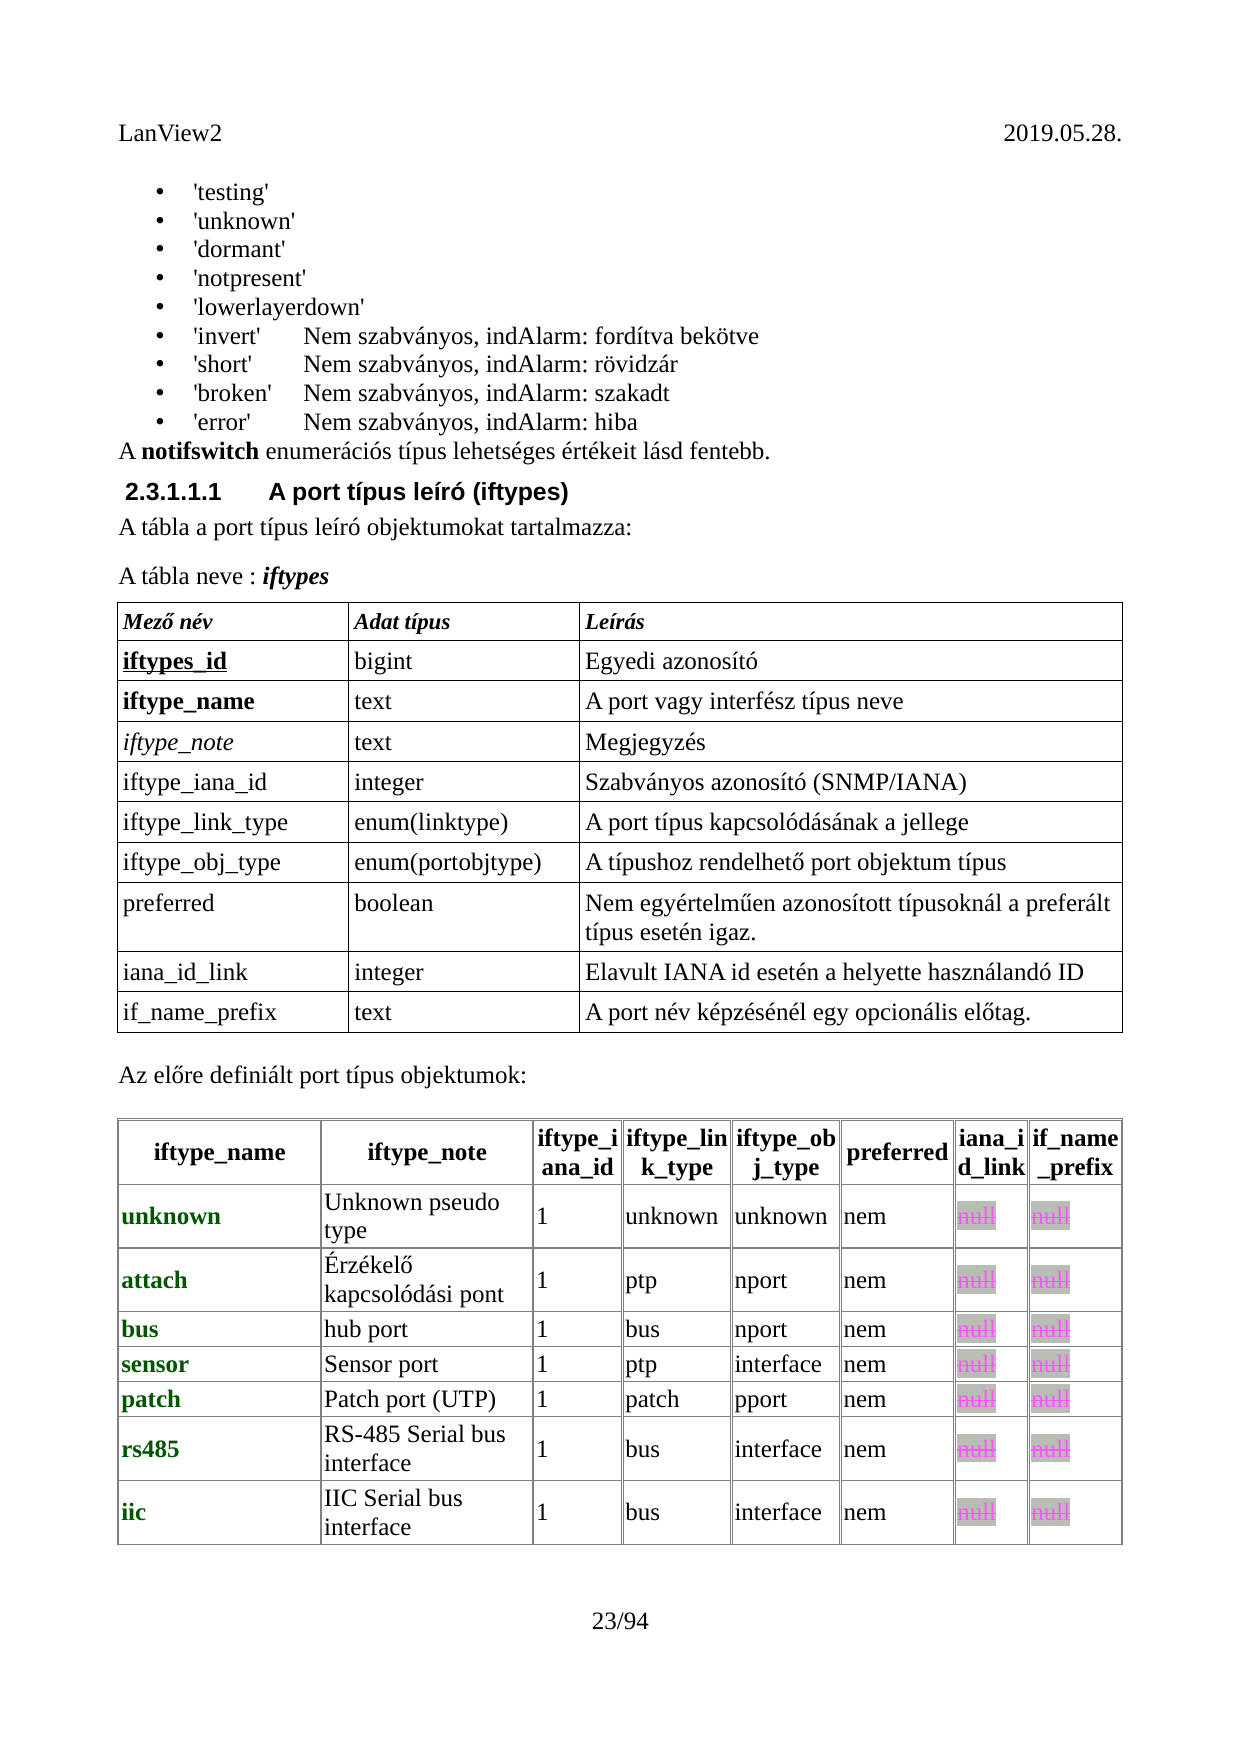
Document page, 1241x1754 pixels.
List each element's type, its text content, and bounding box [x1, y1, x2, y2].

table_cell null [1030, 1417, 1121, 1480]
table_cell A port típus kapcsolódásának a jellege [580, 802, 1122, 842]
table_cell rs485 [119, 1417, 320, 1480]
table_cell pport [733, 1382, 839, 1416]
table_cell iftypes_id [118, 641, 348, 680]
list 'notpresent' [156, 263, 1122, 292]
list 'testing' [156, 177, 1122, 206]
table_cell nport [733, 1249, 839, 1311]
table_cell nem [842, 1185, 953, 1247]
table_cell text [349, 681, 579, 721]
table_header iftype_obj_type [733, 1121, 839, 1183]
table_cell Patch port (UTP) [322, 1382, 532, 1416]
table_header iana_id_link [956, 1121, 1027, 1183]
table_cell bus [624, 1481, 730, 1543]
table_cell iftype_name [118, 681, 348, 721]
table_cell unknown [119, 1185, 320, 1247]
table_header Mező név [118, 603, 348, 640]
table_cell interface [733, 1417, 839, 1480]
table_cell enum(portobjtype) [349, 843, 579, 882]
table_cell ptp [624, 1249, 730, 1311]
table_cell Unknown pseudo type [322, 1185, 532, 1247]
table_header preferred [842, 1121, 953, 1183]
table_cell RS-485 Serial bus interface [322, 1417, 532, 1480]
table_cell patch [119, 1382, 320, 1416]
table_cell null [956, 1417, 1027, 1480]
table_cell 1 [534, 1312, 621, 1346]
text A notifswitch enumerációs típus lehetséges értékeit lásd fentebb. [118, 436, 1122, 464]
table_cell iana_id_link [118, 952, 348, 991]
table_cell null [956, 1347, 1027, 1381]
table_cell nport [733, 1312, 839, 1346]
table_cell ptp [624, 1347, 730, 1381]
table_cell A port név képzésénél egy opcionális előtag. [580, 992, 1122, 1032]
table_cell Sensor port [322, 1347, 532, 1381]
table_header iftype_note [322, 1121, 532, 1183]
text A tábla a port típus leíró objektumokat tartalmazza: [118, 512, 1122, 541]
table_header iftype_iana_id [534, 1121, 621, 1183]
table_cell nem [842, 1312, 953, 1346]
table_cell bus [119, 1312, 320, 1346]
table_cell 1 [534, 1249, 621, 1311]
table_header Leírás [580, 603, 1122, 640]
table_cell nem [842, 1382, 953, 1416]
table_cell nem [842, 1249, 953, 1311]
table_cell A típushoz rendelhető port objektum típus [580, 843, 1122, 882]
table_cell Megjegyzés [580, 722, 1122, 761]
table_cell iic [119, 1481, 320, 1543]
list 'error' Nem szabványos, indAlarm: hiba [156, 407, 1122, 436]
table_cell null [956, 1481, 1027, 1543]
table_cell iftype_note [118, 722, 348, 761]
table_cell hub port [322, 1312, 532, 1346]
table_header if_name_prefix [1030, 1121, 1121, 1183]
table_cell sensor [119, 1347, 320, 1381]
table_cell preferred [118, 883, 348, 951]
table_cell integer [349, 952, 579, 991]
table_cell bus [624, 1312, 730, 1346]
table_cell Szabványos azonosító (SNMP/IANA) [580, 762, 1122, 801]
table_cell nem [842, 1481, 953, 1543]
list 'invert' Nem szabványos, indAlarm: fordítva bekötve [156, 321, 1122, 349]
table_cell if_name_prefix [118, 992, 348, 1032]
table_cell null [1030, 1312, 1121, 1346]
table_cell null [1030, 1185, 1121, 1247]
table_cell 1 [534, 1382, 621, 1416]
table_cell Elavult IANA id esetén a helyette használandó ID [580, 952, 1122, 991]
table_cell 1 [534, 1185, 621, 1247]
table_header Adat típus [349, 603, 579, 640]
text Az előre definiált port típus objektumok: [118, 1061, 1122, 1089]
table_cell integer [349, 762, 579, 801]
table_cell interface [733, 1481, 839, 1543]
table_cell Érzékelő kapcsolódási pont [322, 1249, 532, 1311]
list 'lowerlayerdown' [156, 292, 1122, 321]
list 'broken' Nem szabványos, indAlarm: szakadt [156, 378, 1122, 407]
table_cell 1 [534, 1347, 621, 1381]
table_header iftype_link_type [624, 1121, 730, 1183]
table_cell enum(linktype) [349, 802, 579, 842]
table_cell nem [842, 1347, 953, 1381]
table_cell text [349, 992, 579, 1032]
table_cell null [1030, 1249, 1121, 1311]
table_cell unknown [733, 1185, 839, 1247]
table_cell boolean [349, 883, 579, 951]
table_cell null [1030, 1481, 1121, 1543]
table_cell null [956, 1249, 1027, 1311]
subtitle A port típus leíró (iftypes) [118, 477, 1122, 506]
table_cell null [956, 1382, 1027, 1416]
table_cell bigint [349, 641, 579, 680]
table_cell 1 [534, 1481, 621, 1543]
table_cell null [956, 1312, 1027, 1346]
table_cell attach [119, 1249, 320, 1311]
table_cell bus [624, 1417, 730, 1480]
text A tábla neve : iftypes [118, 561, 1122, 590]
table_cell iftype_iana_id [118, 762, 348, 801]
table_cell iftype_link_type [118, 802, 348, 842]
table_cell null [1030, 1382, 1121, 1416]
table_cell Nem egyértelműen azonosított típusoknál a preferált típus esetén igaz. [580, 883, 1122, 951]
list 'dormant' [156, 234, 1122, 263]
table_cell A port vagy interfész típus neve [580, 681, 1122, 721]
list 'unknown' [156, 206, 1122, 234]
table_cell iftype_obj_type [118, 843, 348, 882]
table_cell IIC Serial bus interface [322, 1481, 532, 1543]
list 'short' Nem szabványos, indAlarm: rövidzár [156, 349, 1122, 378]
table_cell nem [842, 1417, 953, 1480]
table_header iftype_name [119, 1121, 320, 1183]
table_cell patch [624, 1382, 730, 1416]
table_cell Egyedi azonosító [580, 641, 1122, 680]
table_cell interface [733, 1347, 839, 1381]
table_cell unknown [624, 1185, 730, 1247]
table_cell text [349, 722, 579, 761]
table_cell 1 [534, 1417, 621, 1480]
table_cell null [1030, 1347, 1121, 1381]
table_cell null [956, 1185, 1027, 1247]
